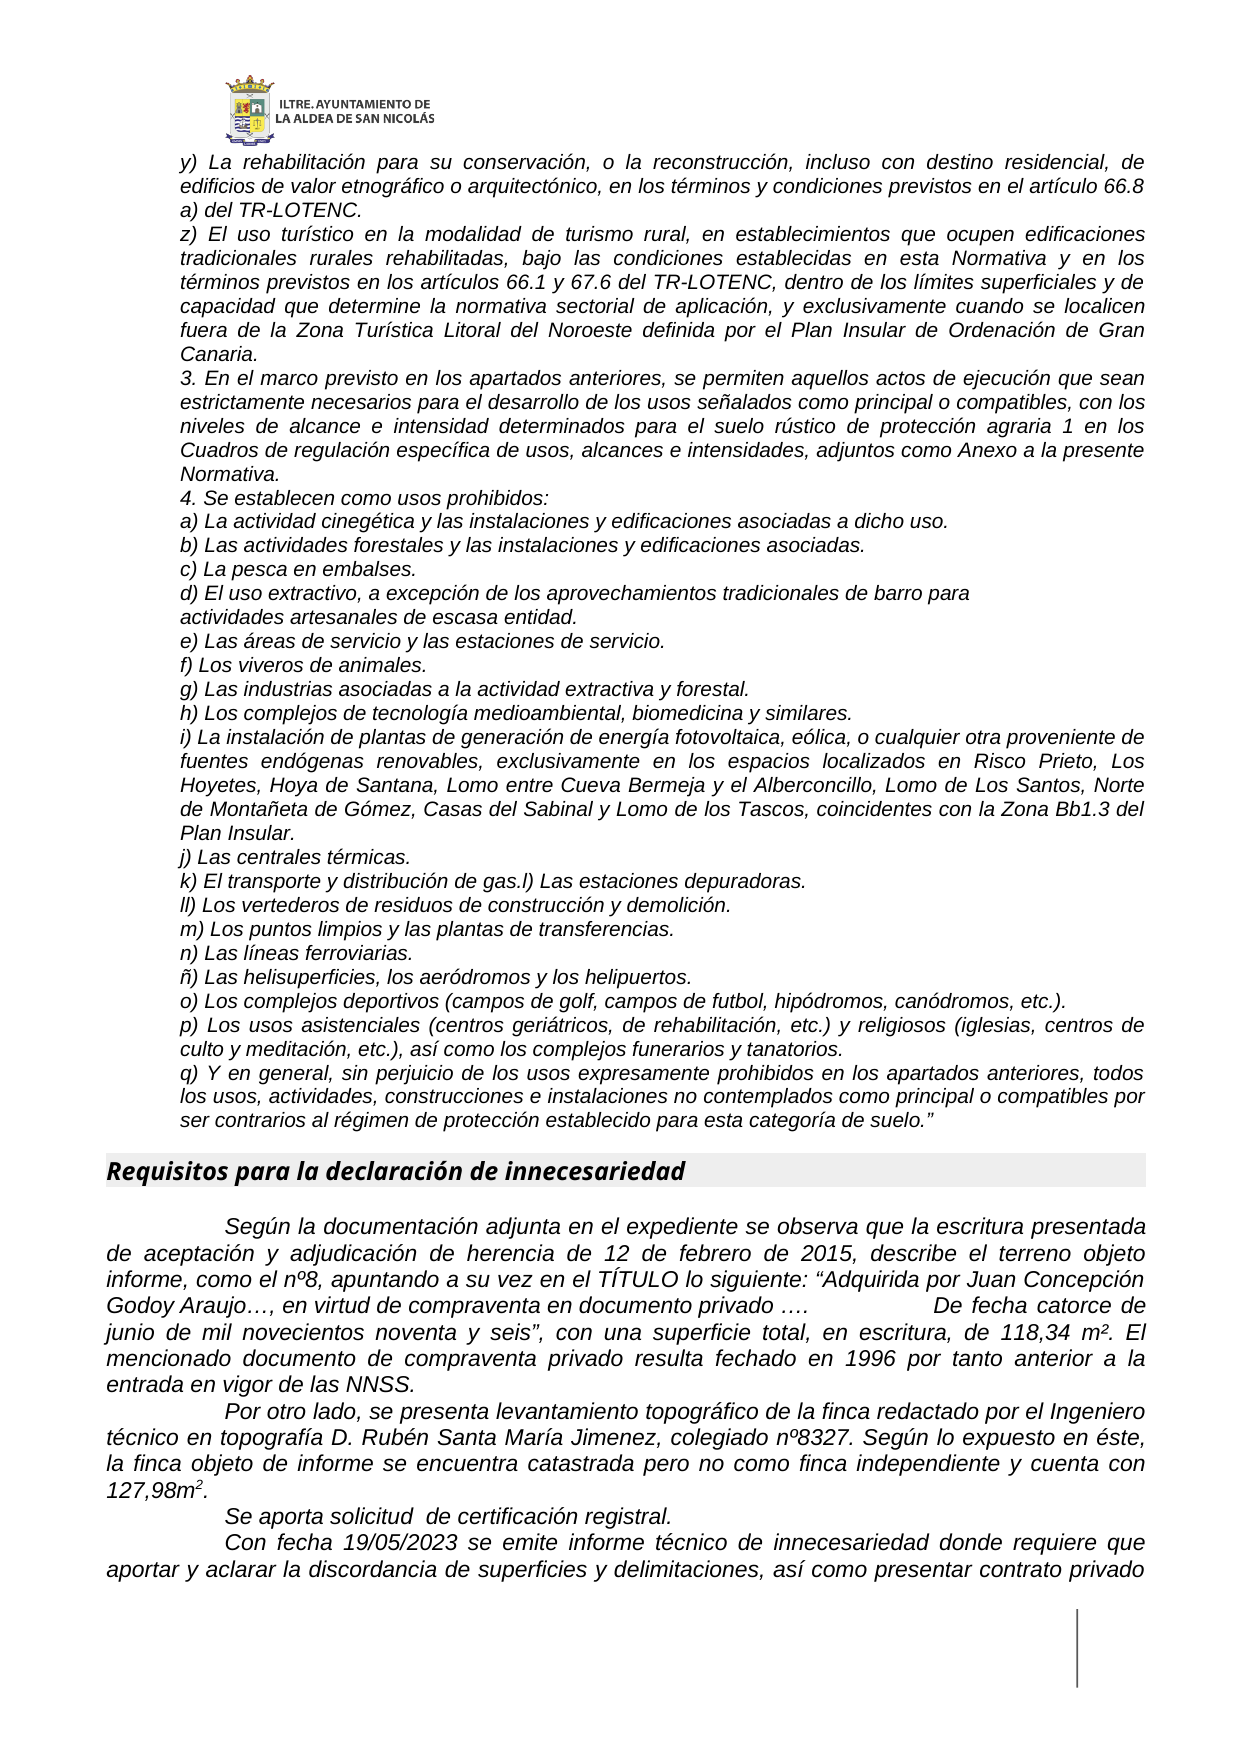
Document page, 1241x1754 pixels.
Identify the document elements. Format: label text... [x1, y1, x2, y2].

text o) Los complejos deportivos (campos de golf, campos de futbol, hipódromos, canódromos, etc.). [180, 988, 1146, 1012]
text q) Y en general, sin perjuicio de los usos expresamente prohibidos en los apartados anteriores, todos los usos, actividades, construcciones e instalaciones no contemplados como principal o compatibles por ser contrarios al régimen de protección establecido para esta categoría de suelo.” [180, 1060, 1146, 1132]
text Se aporta solicitud de certificación registral. [106, 1503, 1146, 1529]
text d) El uso extractivo, a excepción de los aprovechamientos tradicionales de barro para [180, 581, 1146, 605]
subtitle Requisitos para la declaración de innecesariedad [106, 1153, 1146, 1187]
text h) Los complejos de tecnología medioambiental, biomedicina y similares. [180, 701, 1146, 725]
text p) Los usos asistenciales (centros geriátricos, de rehabilitación, etc.) y religiosos (iglesias, centros de culto y meditación, etc.), así como los complejos funerarios y tanatorios. [180, 1012, 1146, 1060]
text 4. Se establecen como usos prohibidos: [180, 485, 1146, 509]
text g) Las industrias asociadas a la actividad extractiva y forestal. [180, 677, 1146, 701]
text j) Las centrales térmicas. [180, 845, 1146, 869]
text b) Las actividades forestales y las instalaciones y edificaciones asociadas. [180, 533, 1146, 557]
text ll) Los vertederos de residuos de construcción y demolición. [180, 893, 1146, 917]
text Con fecha 19/05/2023 se emite informe técnico de innecesariedad donde requiere que aportar y aclarar la discordancia de superficies y delimitaciones, así como presentar contrato privado [106, 1529, 1146, 1582]
text a) La actividad cinegética y las instalaciones y edificaciones asociadas a dicho uso. [180, 509, 1146, 533]
text Por otro lado, se presenta levantamiento topográfico de la finca redactado por el Ingeniero técnico en topografía D. Rubén Santa María Jimenez, colegiado nº8327. Según lo expuesto en éste, la finca objeto de informe se encuentra catastrada pero no como finca independiente y cuenta con 127,98m2. [106, 1398, 1146, 1503]
text i) La instalación de plantas de generación de energía fotovoltaica, eólica, o cualquier otra proveniente de fuentes endógenas renovables, exclusivamente en los espacios localizados en Risco Prieto, Los Hoyetes, Hoya de Santana, Lomo entre Cueva Bermeja y el Alberconcillo, Lomo de Los Santos, Norte de Montañeta de Gómez, Casas del Sabinal y Lomo de los Tascos, coincidentes con la Zona Bb1.3 del Plan Insular. [180, 725, 1146, 845]
text k) El transporte y distribución de gas.l) Las estaciones depuradoras. [180, 869, 1146, 893]
text n) Las líneas ferroviarias. [180, 941, 1146, 964]
text f) Los viveros de animales. [180, 653, 1146, 677]
text Según la documentación adjunta en el expediente se observa que la escritura presentada de aceptación y adjudicación de herencia de 12 de febrero de 2015, describe el terreno objeto informe, como el nº8, apuntando a su vez en el TÍTULO lo siguiente: “Adquirida por Juan Concepción Godoy Araujo…, en virtud de compraventa en documento privado …. De fecha catorce de junio de mil novecientos noventa y seis”, con una superficie total, en escritura, de 118,34 m². El mencionado documento de compraventa privado resulta fechado en 1996 por tanto anterior a la entrada en vigor de las NNSS. [106, 1213, 1146, 1398]
text z) El uso turístico en la modalidad de turismo rural, en establecimientos que ocupen edificaciones tradicionales rurales rehabilitadas, bajo las condiciones establecidas en esta Normativa y en los términos previstos en los artículos 66.1 y 67.6 del TR-LOTENC, dentro de los límites superficiales y de capacidad que determine la normativa sectorial de aplicación, y exclusivamente cuando se localicen fuera de la Zona Turística Litoral del Noroeste definida por el Plan Insular de Ordenación de Gran Canaria. [180, 222, 1146, 366]
text e) Las áreas de servicio y las estaciones de servicio. [180, 629, 1146, 653]
text y) La rehabilitación para su conservación, o la reconstrucción, incluso con destino residencial, de edificios de valor etnográfico o arquitectónico, en los términos y condiciones previstos en el artículo 66.8 a) del TR-LOTENC. [180, 150, 1146, 222]
text 3. En el marco previsto en los apartados anteriores, se permiten aquellos actos de ejecución que sean estrictamente necesarios para el desarrollo de los usos señalados como principal o compatibles, con los niveles de alcance e intensidad determinados para el suelo rústico de protección agraria 1 en los Cuadros de regulación específica de usos, alcances e intensidades, adjuntos como Anexo a la presente Normativa. [180, 366, 1146, 485]
text c) La pesca en embalses. [180, 557, 1146, 581]
text actividades artesanales de escasa entidad. [180, 605, 1146, 629]
text m) Los puntos limpios y las plantas de transferencias. [180, 917, 1146, 941]
text ñ) Las helisuperficies, los aeródromos y los helipuertos. [180, 964, 1146, 988]
picture [225, 75, 435, 146]
